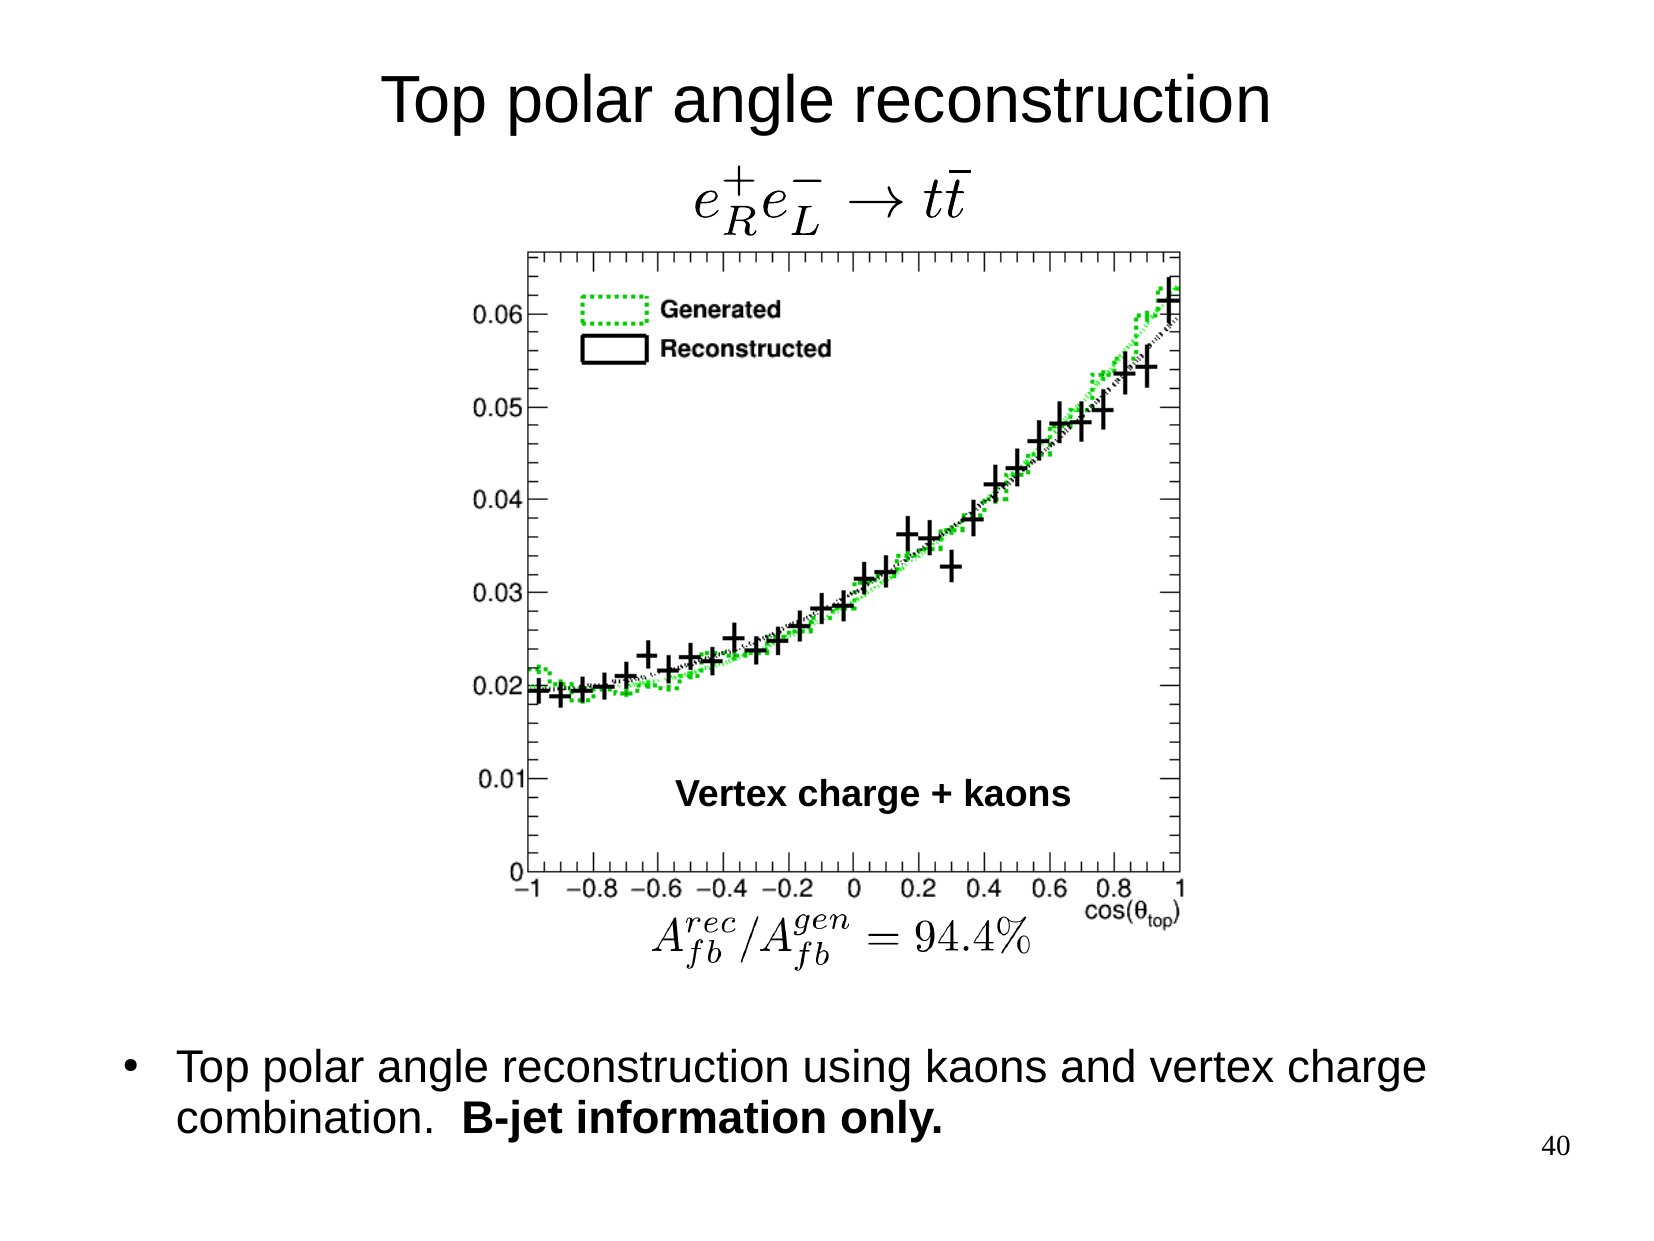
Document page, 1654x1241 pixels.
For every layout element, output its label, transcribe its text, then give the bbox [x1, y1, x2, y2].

text_box [692, 165, 976, 236]
title Top polar angle reconstruction [82, 49, 1571, 151]
list Top polar angle reconstruction using kaons and vertex charge combination. B-jet information only. [105, 1040, 1531, 1206]
picture [454, 237, 1209, 971]
text_box 94.4% precision [687, 917, 1046, 974]
text_box Vertex charge + kaons [660, 765, 1087, 822]
